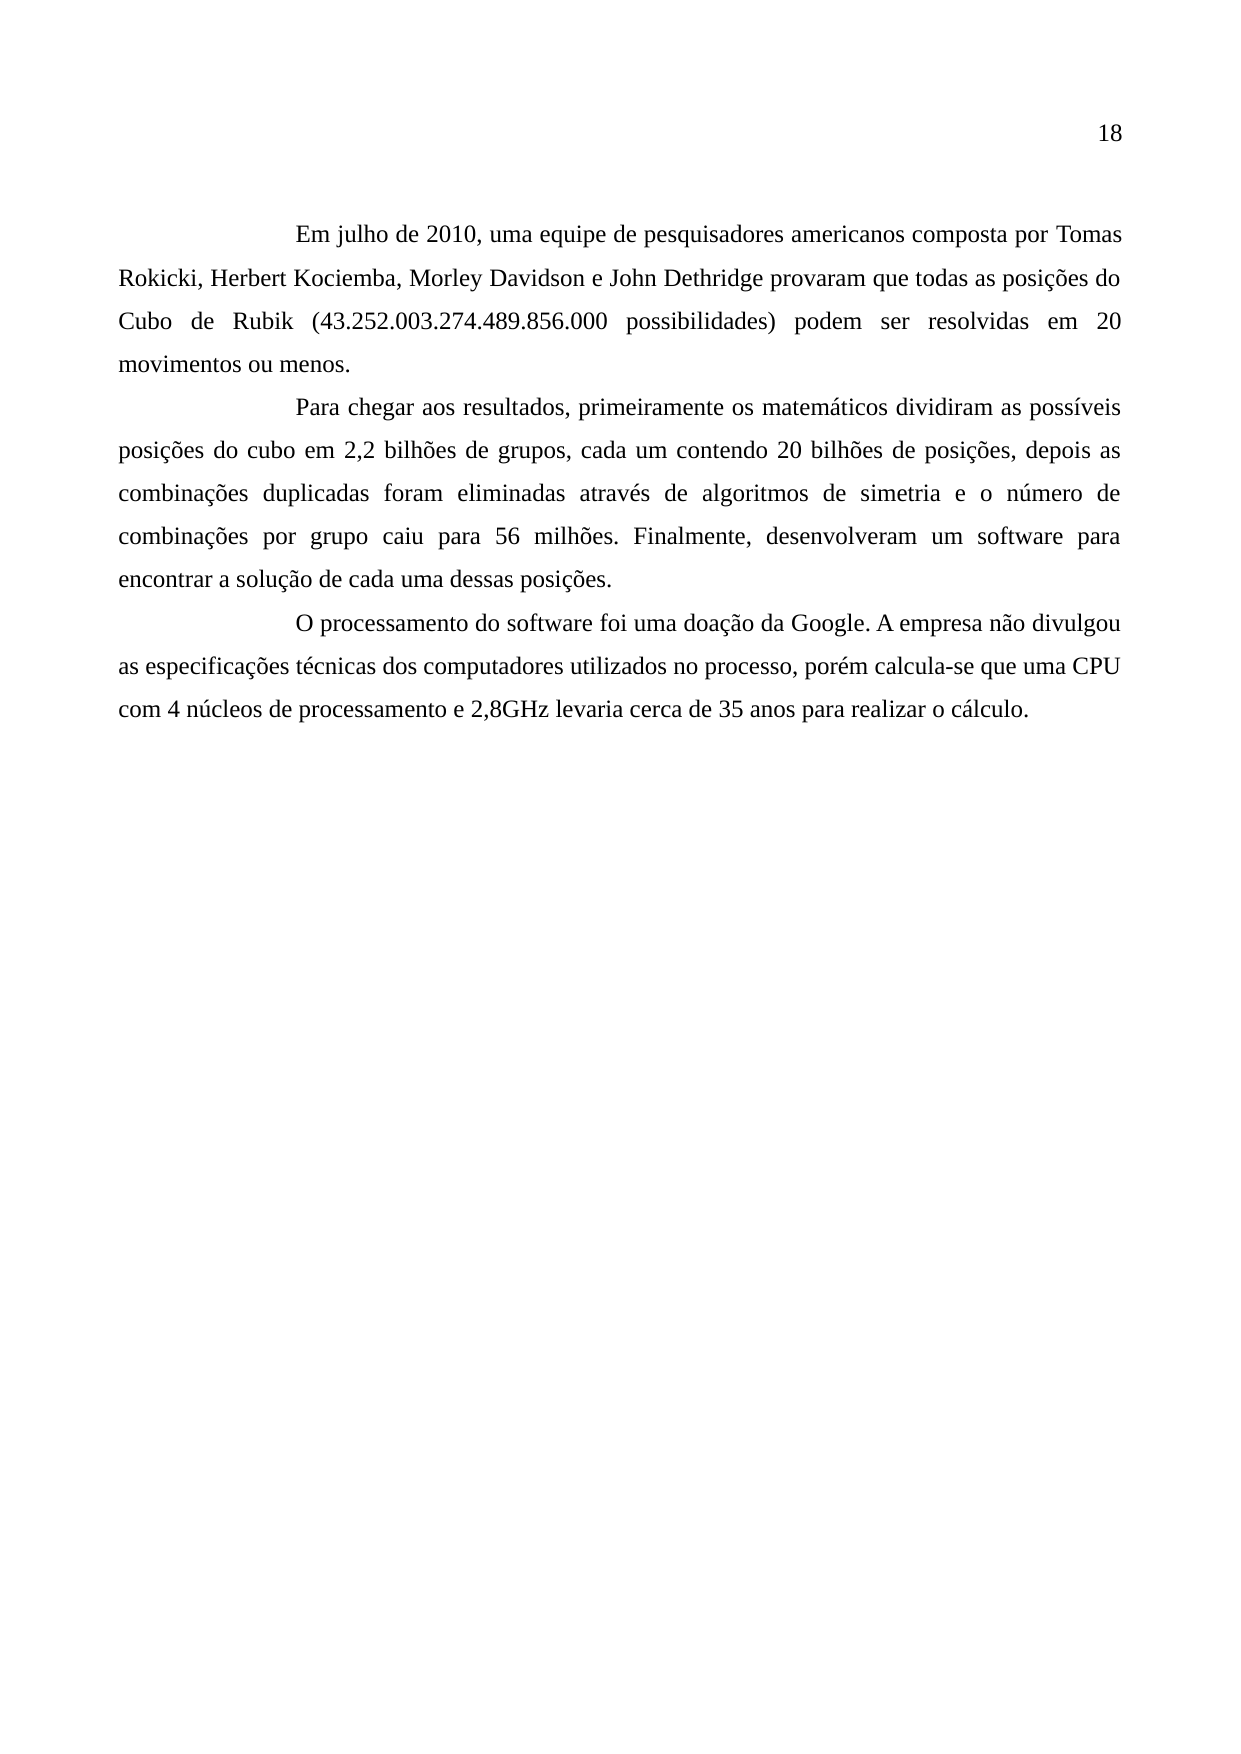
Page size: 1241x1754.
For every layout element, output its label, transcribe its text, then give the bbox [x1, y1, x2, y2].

text Em julho de 2010, uma equipe de pesquisadores americanos composta por Tomas Rokicki, Herbert Kociemba, Morley Davidson e John Dethridge provaram que todas as posições do Cubo de Rubik (43.252.003.274.489.856.000 possibilidades) podem ser resolvidas em 20 movimentos ou menos. [118, 219, 1122, 378]
text Para chegar aos resultados, primeiramente os matemáticos dividiram as possíveis posições do cubo em 2,2 bilhões de grupos, cada um contendo 20 bilhões de posições, depois as combinações duplicadas foram eliminadas através de algoritmos de simetria e o número de combinações por grupo caiu para 56 milhões. Finalmente, desenvolveram um software para encontrar a solução de cada uma dessas posições. [118, 392, 1122, 593]
text O processamento do software foi uma doação da Google. A empresa não divulgou as especificações técnicas dos computadores utilizados no processo, porém calcula-se que uma CPU com 4 núcleos de processamento e 2,8GHz levaria cerca de 35 anos para realizar o cálculo. [118, 608, 1122, 723]
